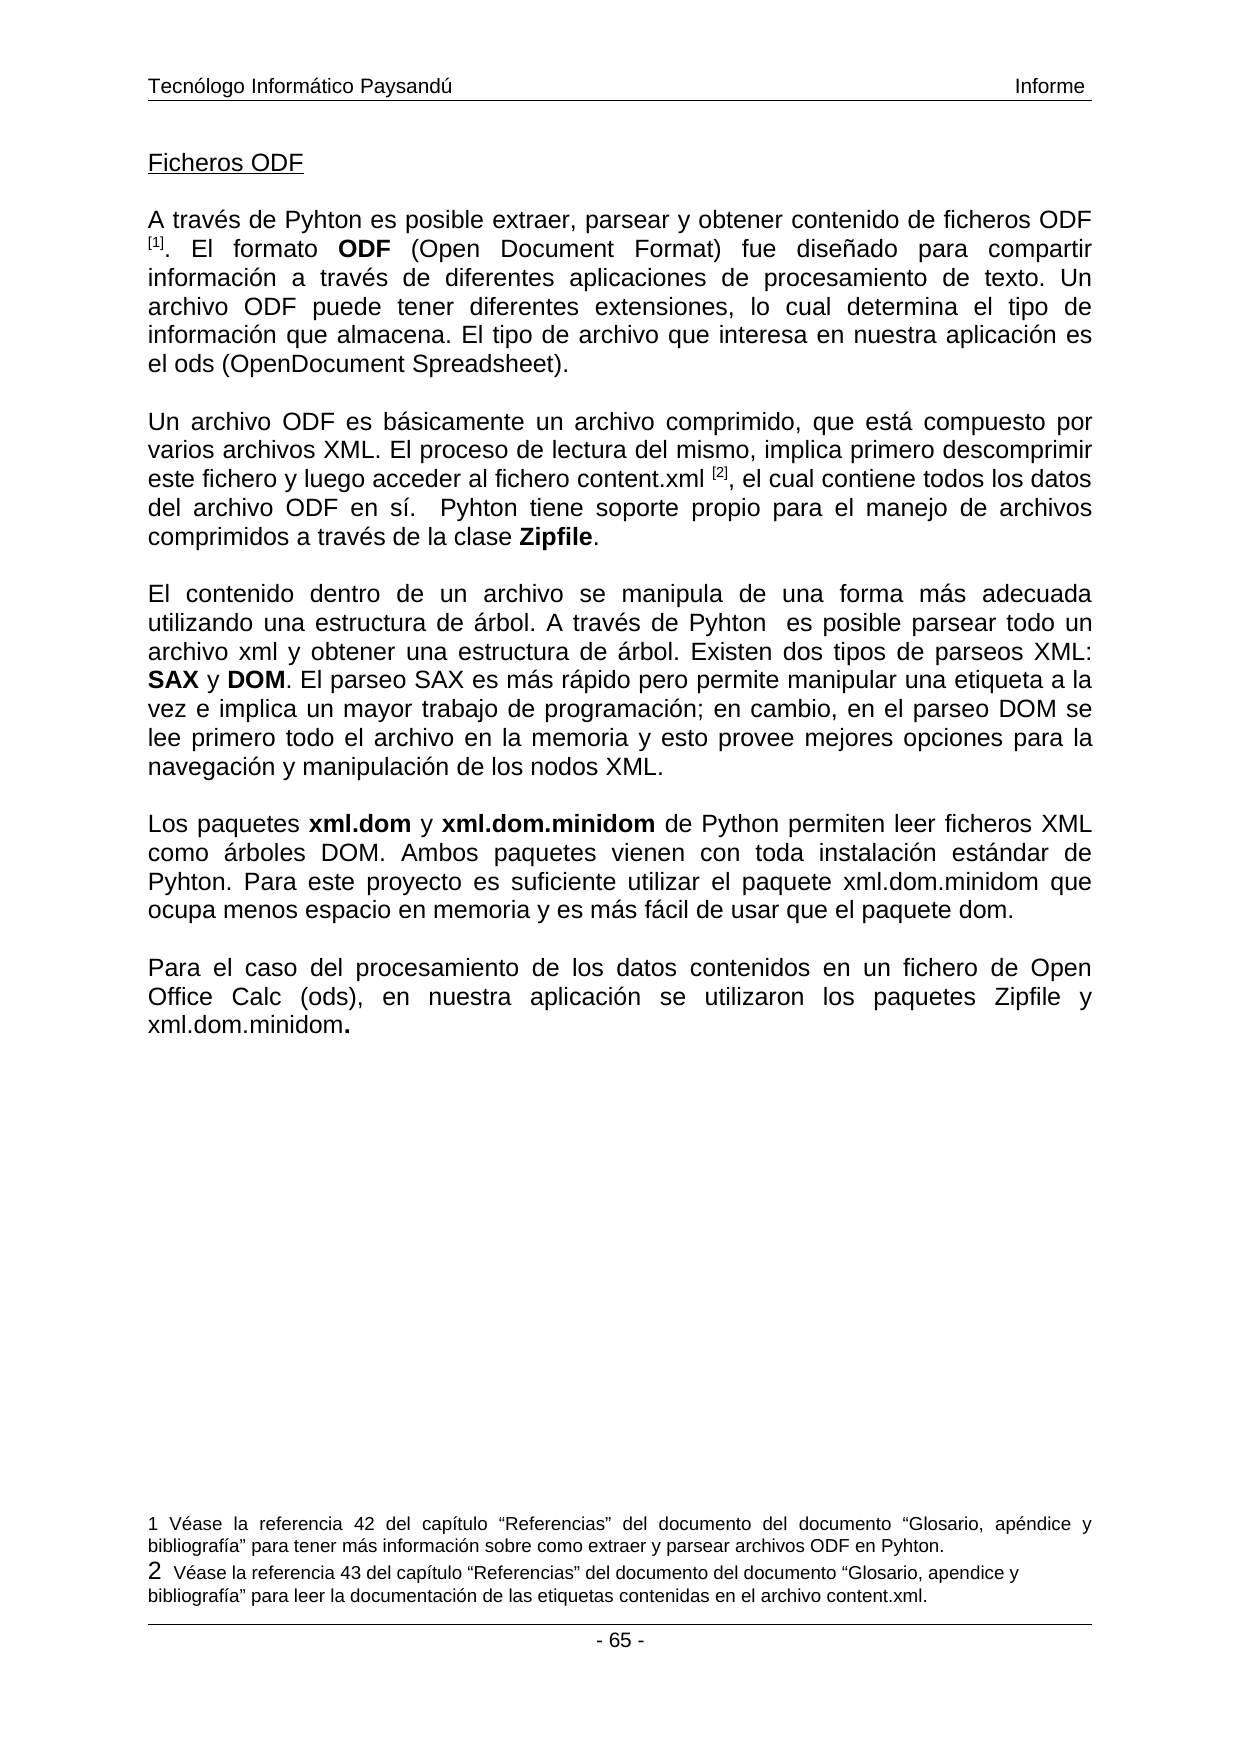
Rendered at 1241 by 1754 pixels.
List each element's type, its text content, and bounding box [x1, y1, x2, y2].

text Ficheros ODF [148, 148, 1092, 176]
text Véase la referencia 42 del capítulo “Referencias” del documento del documento “Glosario, apéndice y bibliografía” para tener más información sobre como extraer y parsear archivos ODF en Pyhton. [148, 1513, 1092, 1556]
text Para el caso del procesamiento de los datos contenidos en un fichero de Open Office Calc (ods), en nuestra aplicación se utilizaron los paquetes Zipfile y xml.dom.minidom. [148, 953, 1092, 1039]
text Véase la referencia 43 del capítulo “Referencias” del documento del documento “Glosario, apendice y bibliografía” para leer la documentación de las etiquetas contenidas en el archivo content.xml. [148, 1556, 1092, 1606]
text Un archivo ODF es básicamente un archivo comprimido, que está compuesto por varios archivos XML. El proceso de lectura del mismo, implica primero descomprimir este fichero y luego acceder al fichero content.xml [], el cual contiene todos los datos del archivo ODF en sí. Pyhton tiene soporte propio para el manejo de archivos comprimidos a través de la clase Zipfile. [148, 406, 1092, 550]
text El contenido dentro de un archivo se manipula de una forma más adecuada utilizando una estructura de árbol. A través de Pyhton es posible parsear todo un archivo xml y obtener una estructura de árbol. Existen dos tipos de parseos XML: SAX y DOM. El parseo SAX es más rápido pero permite manipular una etiqueta a la vez e implica un mayor trabajo de programación; en cambio, en el parseo DOM se lee primero todo el archivo en la memoria y esto provee mejores opciones para la navegación y manipulación de los nodos XML. [148, 579, 1092, 780]
text Los paquetes xml.dom y xml.dom.minidom de Python permiten leer ficheros XML como árboles DOM. Ambos paquetes vienen con toda instalación estándar de Pyhton. Para este proyecto es suficiente utilizar el paquete xml.dom.minidom que ocupa menos espacio en memoria y es más fácil de usar que el paquete dom. [148, 809, 1092, 924]
text A través de Pyhton es posible extraer, parsear y obtener contenido de ficheros ODF []. El formato ODF (Open Document Format) fue diseñado para compartir información a través de diferentes aplicaciones de procesamiento de texto. Un archivo ODF puede tener diferentes extensiones, lo cual determina el tipo de información que almacena. El tipo de archivo que interesa en nuestra aplicación es el ods (OpenDocument Spreadsheet). [148, 205, 1092, 378]
